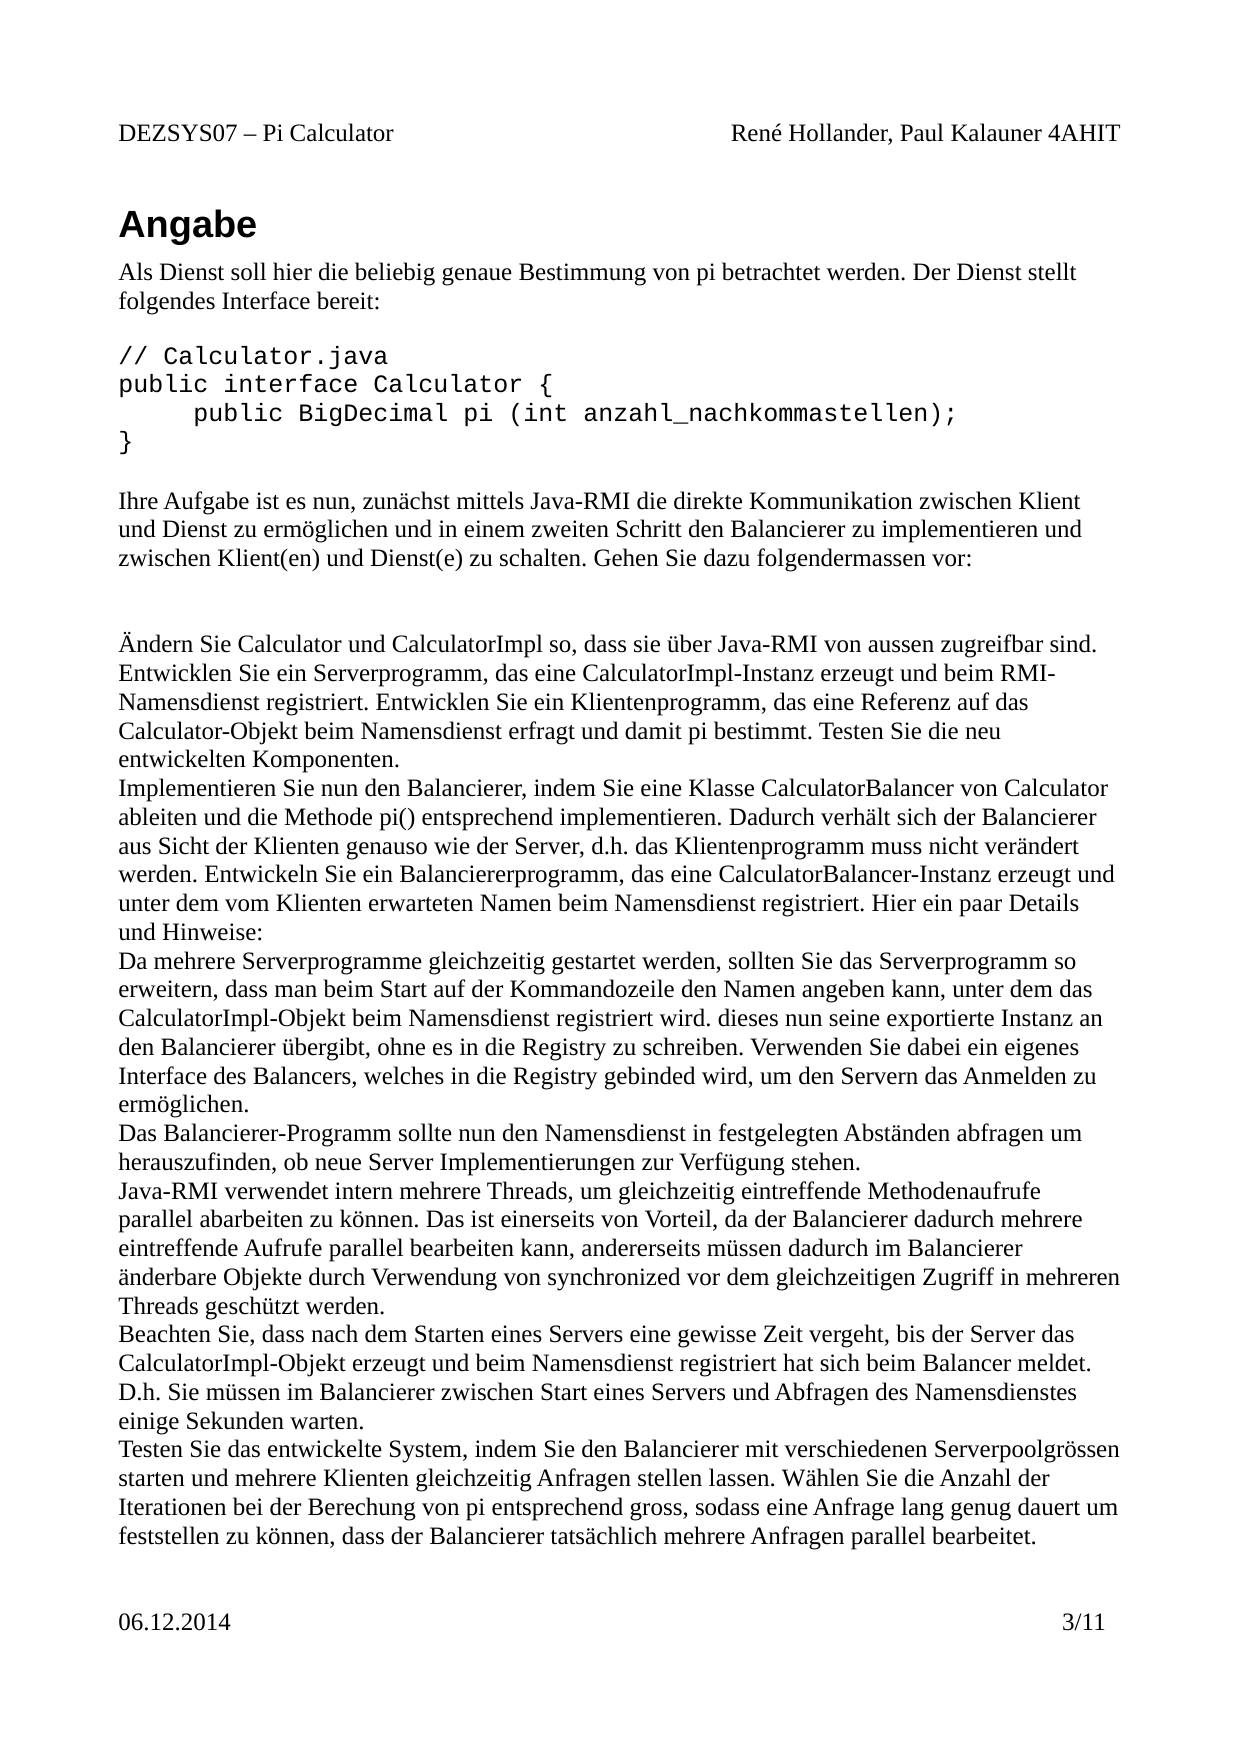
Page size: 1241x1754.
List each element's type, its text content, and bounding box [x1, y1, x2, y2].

text public BigDecimal pi (int anzahl_nachkommastellen); [118, 400, 1122, 429]
subtitle Angabe [118, 201, 1122, 245]
text Testen Sie das entwickelte System, indem Sie den Balancierer mit verschiedenen Serverpoolgrössen starten und mehrere Klienten gleichzeitig Anfragen stellen lassen. Wählen Sie die Anzahl der Iterationen bei der Berechung von pi entsprechend gross, sodass eine Anfrage lang genug dauert um feststellen zu können, dass der Balancierer tatsächlich mehrere Anfragen parallel bearbeitet. [118, 1434, 1122, 1549]
text Implementieren Sie nun den Balancierer, indem Sie eine Klasse CalculatorBalancer von Calculator ableiten und die Methode pi() entsprechend implementieren. Dadurch verhält sich der Balancierer aus Sicht der Klienten genauso wie der Server, d.h. das Klientenprogramm muss nicht verändert werden. Entwickeln Sie ein Balanciererprogramm, das eine CalculatorBalancer-Instanz erzeugt und unter dem vom Klienten erwarteten Namen beim Namensdienst registriert. Hier ein paar Details und Hinweise: [118, 773, 1122, 946]
text Das Balancierer-Programm sollte nun den Namensdienst in festgelegten Abständen abfragen um herauszufinden, ob neue Server Implementierungen zur Verfügung stehen. [118, 1118, 1122, 1176]
text Da mehrere Serverprogramme gleichzeitig gestartet werden, sollten Sie das Serverprogramm so erweitern, dass man beim Start auf der Kommandozeile den Namen angeben kann, unter dem das CalculatorImpl-Objekt beim Namensdienst registriert wird. dieses nun seine exportierte Instanz an den Balancierer übergibt, ohne es in die Registry zu schreiben. Verwenden Sie dabei ein eigenes Interface des Balancers, welches in die Registry gebinded wird, um den Servern das Anmelden zu ermöglichen. [118, 946, 1122, 1118]
text Ändern Sie Calculator und CalculatorImpl so, dass sie über Java-RMI von aussen zugreifbar sind. Entwicklen Sie ein Serverprogramm, das eine CalculatorImpl-Instanz erzeugt und beim RMI-Namensdienst registriert. Entwicklen Sie ein Klientenprogramm, das eine Referenz auf das Calculator-Objekt beim Namensdienst erfragt und damit pi bestimmt. Testen Sie die neu entwickelten Komponenten. [118, 629, 1122, 773]
text Ihre Aufgabe ist es nun, zunächst mittels Java-RMI die direkte Kommunikation zwischen Klient und Dienst zu ermöglichen und in einem zweiten Schritt den Balancierer zu implementieren und zwischen Klient(en) und Dienst(e) zu schalten. Gehen Sie dazu folgendermassen vor: [118, 486, 1122, 572]
text } [118, 429, 1122, 457]
text Beachten Sie, dass nach dem Starten eines Servers eine gewisse Zeit vergeht, bis der Server das CalculatorImpl-Objekt erzeugt und beim Namensdienst registriert hat sich beim Balancer meldet. D.h. Sie müssen im Balancierer zwischen Start eines Servers und Abfragen des Namensdienstes einige Sekunden warten. [118, 1319, 1122, 1434]
text // Calculator.java [118, 344, 1122, 372]
text public interface Calculator { [118, 372, 1122, 400]
text Java-RMI verwendet intern mehrere Threads, um gleichzeitig eintreffende Methodenaufrufe parallel abarbeiten zu können. Das ist einerseits von Vorteil, da der Balancierer dadurch mehrere eintreffende Aufrufe parallel bearbeiten kann, andererseits müssen dadurch im Balancierer änderbare Objekte durch Verwendung von synchronized vor dem gleichzeitigen Zugriff in mehreren Threads geschützt werden. [118, 1176, 1122, 1319]
text Als Dienst soll hier die beliebig genaue Bestimmung von pi betrachtet werden. Der Dienst stellt folgendes Interface bereit: [118, 257, 1122, 315]
